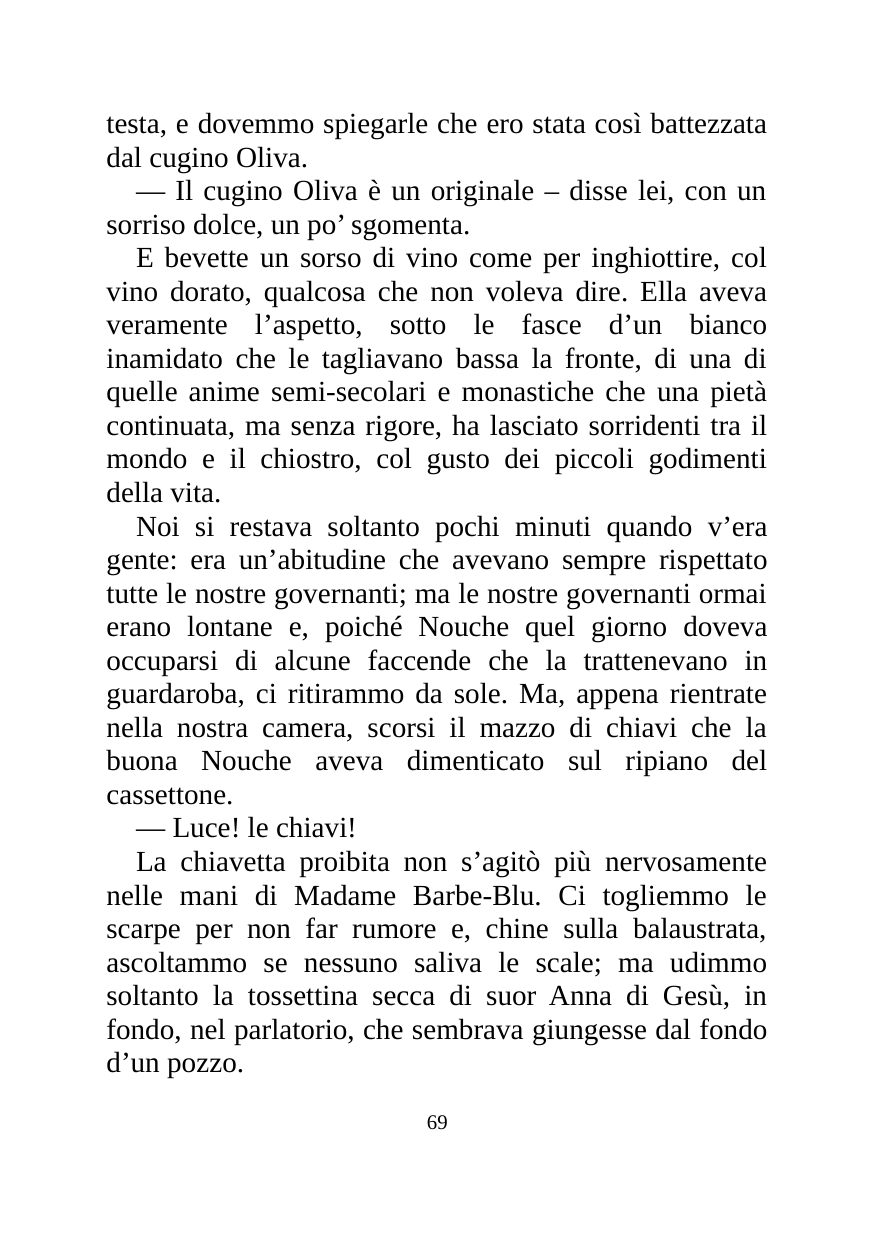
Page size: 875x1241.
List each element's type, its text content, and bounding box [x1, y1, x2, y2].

text — Il cugino Oliva è un originale – disse lei, con un sorriso dolce, un po’ sgomenta. [106, 173, 768, 240]
text E bevette un sorso di vino come per inghiottire, col vino dorato, qualcosa che non voleva dire. Ella aveva veramente l’aspetto, sotto le fasce d’un bianco inamidato che le tagliavano bassa la fronte, di una di quelle anime semi-secolari e monastiche che una pietà continuata, ma senza rigore, ha lasciato sorridenti tra il mondo e il chiostro, col gusto dei piccoli godimenti della vita. [106, 240, 768, 509]
text La chiavetta proibita non s’agitò più nervosamente nelle mani di Madame Barbe-Blu. Ci togliemmo le scarpe per non far rumore e, chine sulla balaustrata, ascoltammo se nessuno saliva le scale; ma udimmo soltanto la tossettina secca di suor Anna di Gesù, in fondo, nel parlatorio, che sembrava giungesse dal fondo d’un pozzo. [106, 844, 768, 1079]
text testa, e dovemmo spiegarle che ero stata così battezzata dal cugino Oliva. [106, 106, 768, 173]
text — Luce! le chiavi! [106, 811, 768, 844]
text Noi si restava soltanto pochi minuti quando v’era gente: era un’abitudine che avevano sempre rispettato tutte le nostre governanti; ma le nostre governanti ormai erano lontane e, poiché Nouche quel giorno doveva occuparsi di alcune faccende che la trattenevano in guardaroba, ci ritirammo da sole. Ma, appena rientrate nella nostra camera, scorsi il mazzo di chiavi che la buona Nouche aveva dimenticato sul ripiano del cassettone. [106, 509, 768, 811]
